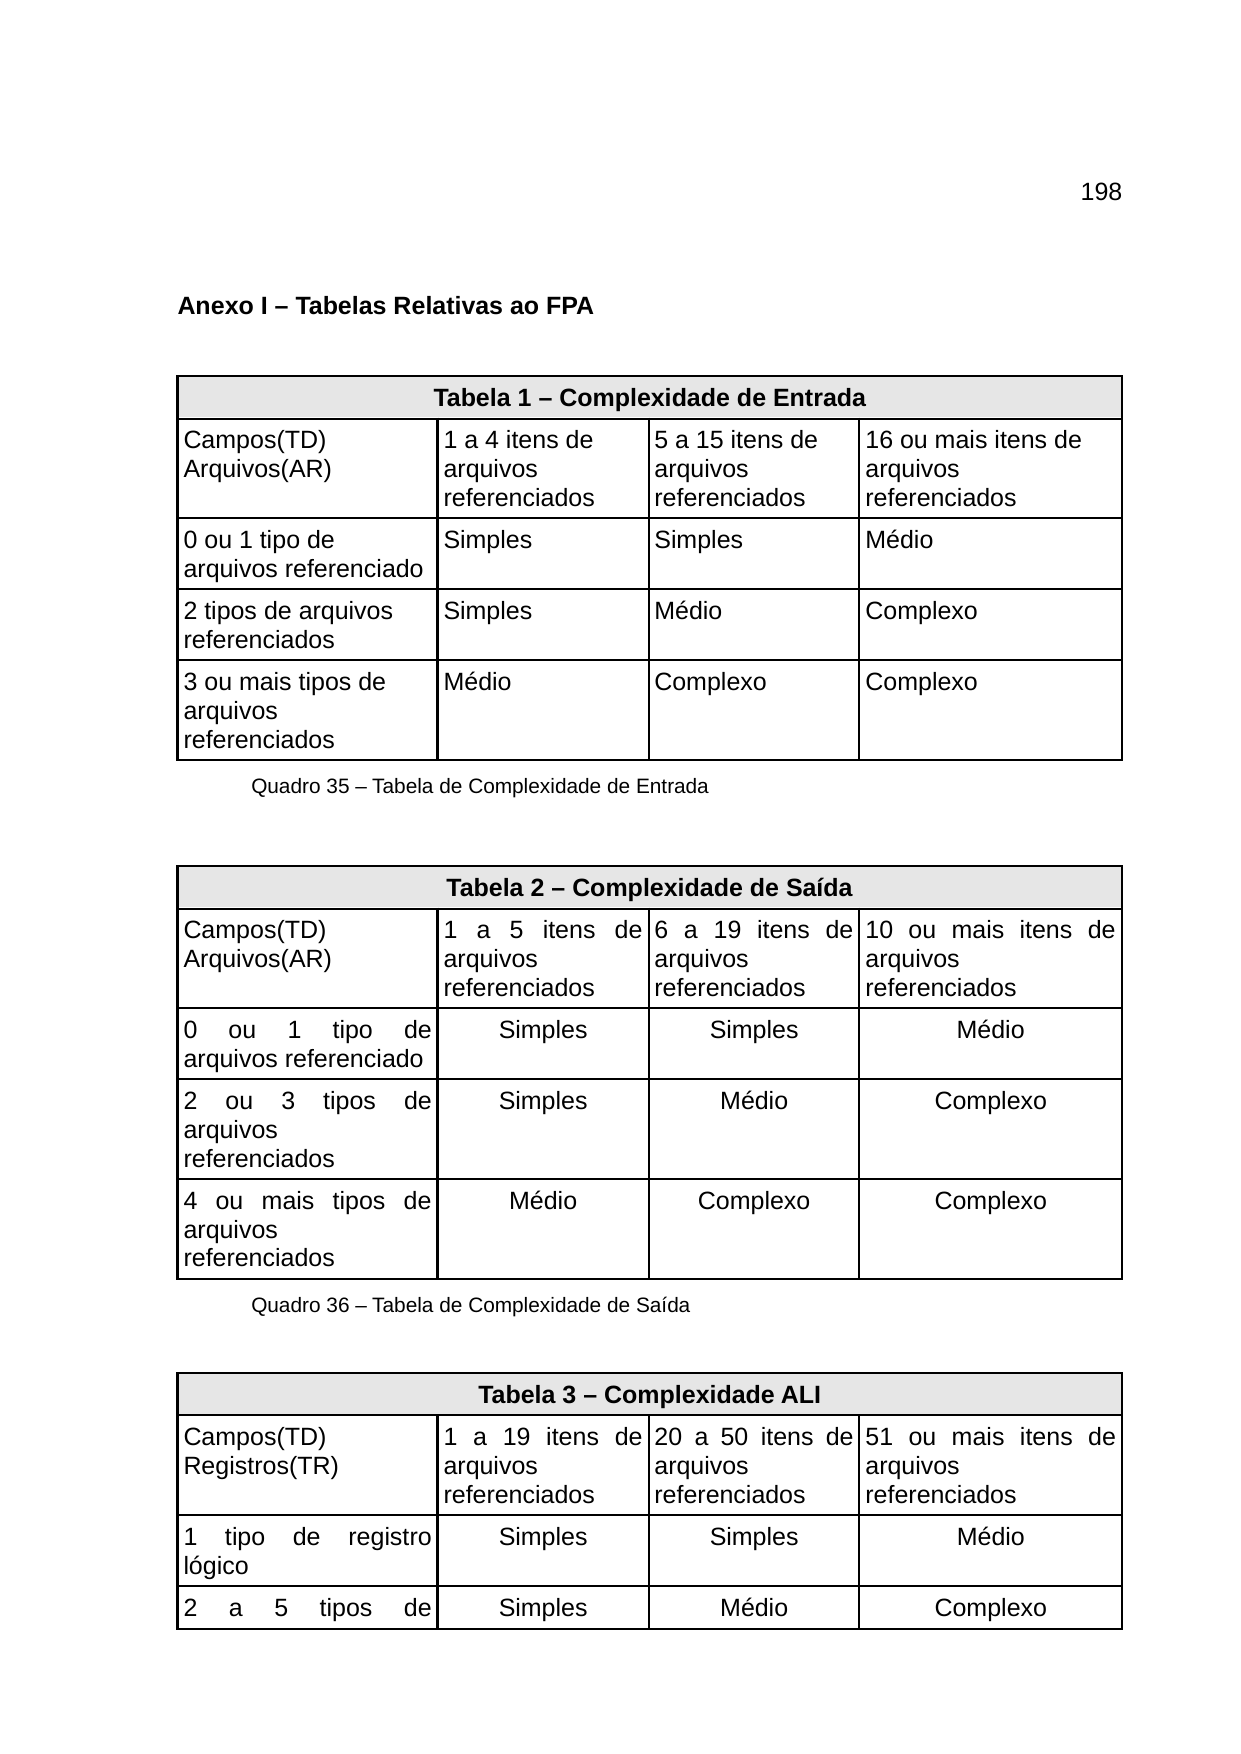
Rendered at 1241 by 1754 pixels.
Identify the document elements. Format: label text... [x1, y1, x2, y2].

table_cell 10 ou mais itens de arquivos referenciados [860, 910, 1121, 1007]
table_header Tabela 3 – Complexidade ALI [179, 1374, 1121, 1414]
table_cell Complexo [860, 1180, 1121, 1278]
table_cell 1 a 19 itens de arquivos referenciados [439, 1416, 648, 1514]
table_header Tabela 1 – Complexidade de Entrada [179, 377, 1121, 417]
table_cell Simples [439, 1080, 648, 1178]
table_cell 0 ou 1 tipo de arquivos referenciado [179, 1009, 436, 1078]
table_cell Médio [650, 590, 858, 659]
table_cell 16 ou mais itens de arquivos referenciados [860, 420, 1121, 517]
table_cell Médio [650, 1587, 858, 1627]
table_cell Campos(TD) Arquivos(AR) [179, 420, 436, 517]
table_cell 4 ou mais tipos de arquivos referenciados [179, 1180, 436, 1278]
table_cell Simples [439, 1009, 648, 1078]
table_cell Complexo [860, 661, 1121, 759]
text Quadro 36 – Tabela de Complexidade de Saída [177, 1292, 1122, 1316]
table_cell 2 a 5 tipos de [179, 1587, 436, 1627]
table_cell Médio [439, 661, 648, 759]
table_cell Simples [650, 519, 858, 588]
table_cell Simples [439, 1587, 648, 1627]
table_cell 51 ou mais itens de arquivos referenciados [860, 1416, 1121, 1514]
table_cell Complexo [860, 1080, 1121, 1178]
table_cell 6 a 19 itens de arquivos referenciados [650, 910, 858, 1007]
table_cell 1 tipo de registro lógico [179, 1516, 436, 1585]
subtitle Anexo I – Tabelas Relativas ao FPA [177, 291, 1122, 319]
table_cell 2 tipos de arquivos referenciados [179, 590, 436, 659]
table_cell 1 a 5 itens de arquivos referenciados [439, 910, 648, 1007]
table_cell Complexo [650, 1180, 858, 1278]
table_cell Simples [439, 519, 648, 588]
table_cell Médio [860, 1516, 1121, 1585]
text Quadro 35 – Tabela de Complexidade de Entrada [177, 774, 1122, 798]
table_cell Campos(TD) Registros(TR) [179, 1416, 436, 1514]
table_cell Médio [860, 1009, 1121, 1078]
table_cell Campos(TD) Arquivos(AR) [179, 910, 436, 1007]
table_cell Complexo [860, 590, 1121, 659]
table_header Tabela 2 – Complexidade de Saída [179, 867, 1121, 907]
table_cell Médio [439, 1180, 648, 1278]
table_cell 2 ou 3 tipos de arquivos referenciados [179, 1080, 436, 1178]
table_cell 20 a 50 itens de arquivos referenciados [650, 1416, 858, 1514]
table_cell 1 a 4 itens de arquivos referenciados [439, 420, 648, 517]
table_cell Simples [650, 1516, 858, 1585]
table_cell Médio [650, 1080, 858, 1178]
table_cell Simples [439, 590, 648, 659]
table_cell Complexo [860, 1587, 1121, 1627]
table_cell Simples [650, 1009, 858, 1078]
table_cell Médio [860, 519, 1121, 588]
table_cell Complexo [650, 661, 858, 759]
table_cell Simples [439, 1516, 648, 1585]
table_cell 3 ou mais tipos de arquivos referenciados [179, 661, 436, 759]
table_cell 5 a 15 itens de arquivos referenciados [650, 420, 858, 517]
table_cell 0 ou 1 tipo de arquivos referenciado [179, 519, 436, 588]
